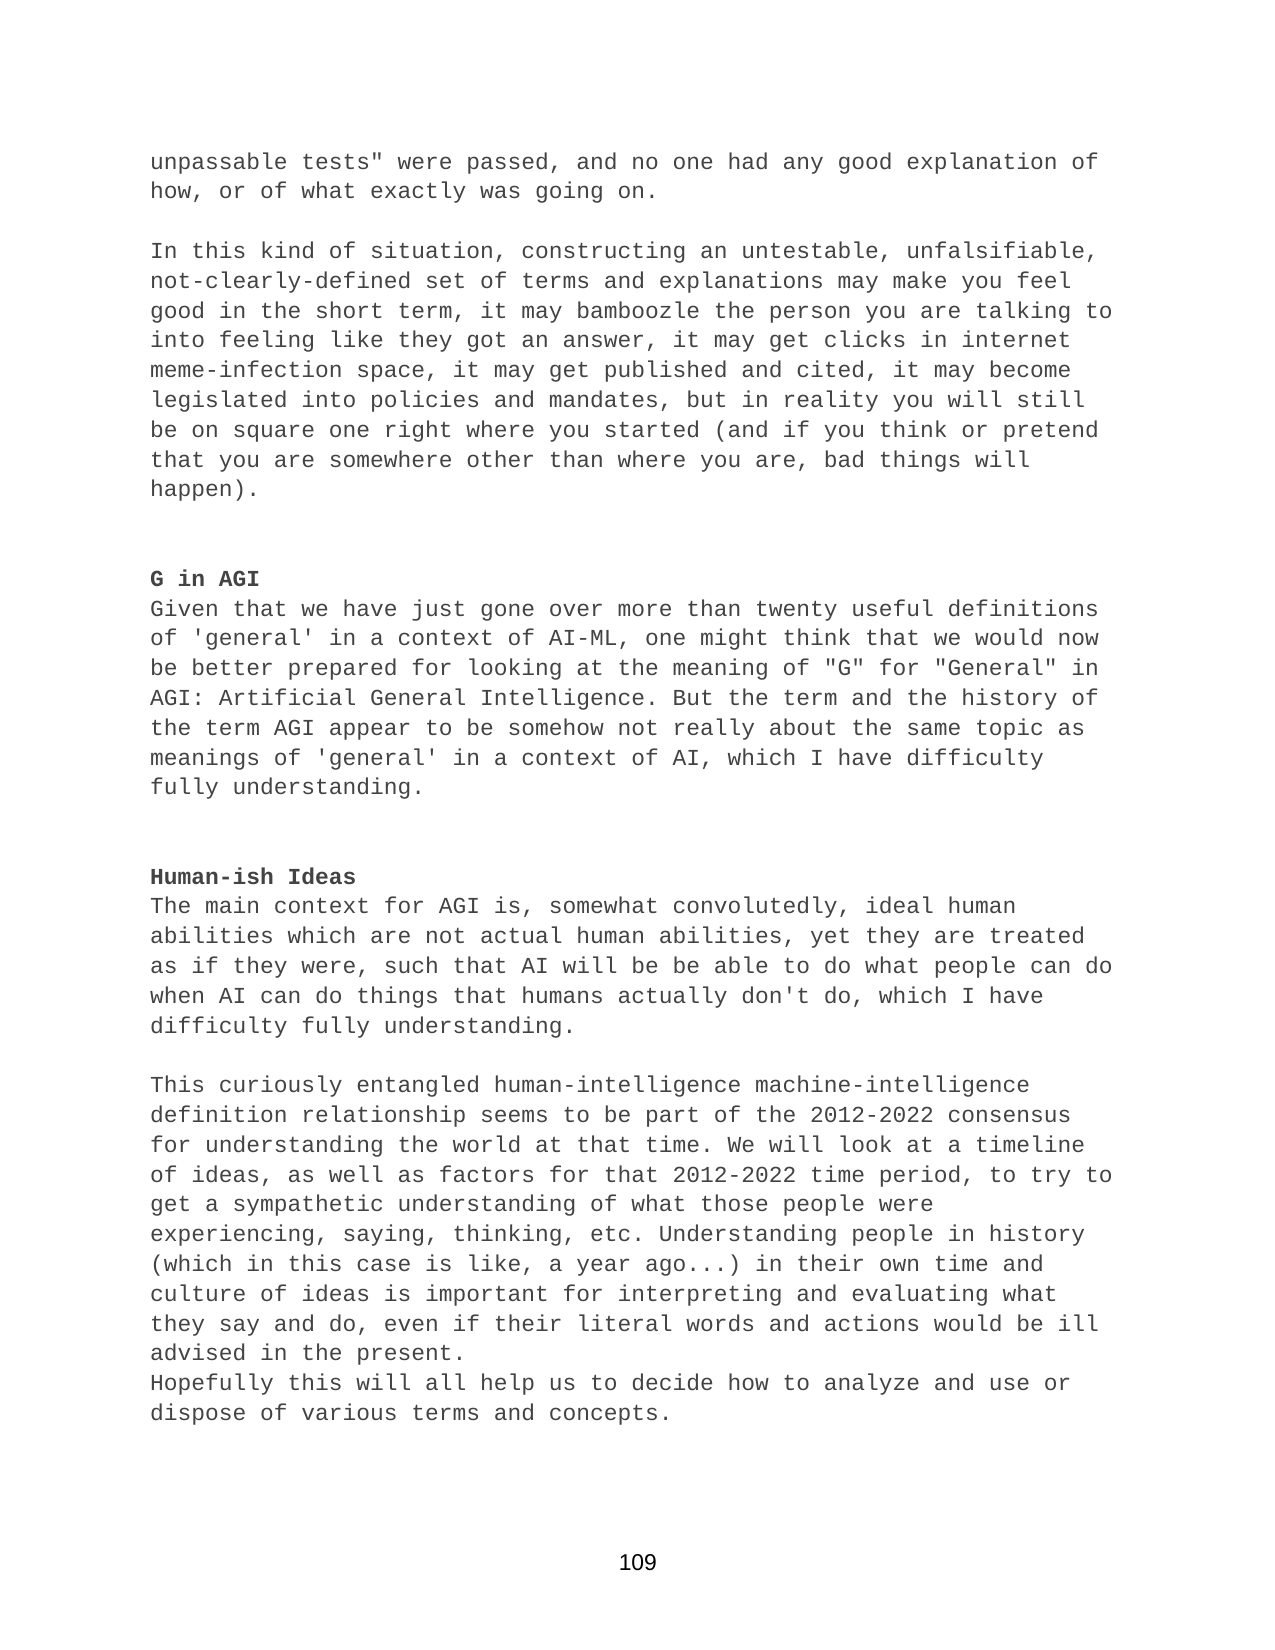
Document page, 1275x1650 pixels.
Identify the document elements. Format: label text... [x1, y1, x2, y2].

text Human-ish Ideas [150, 865, 1125, 891]
text Given that we have just gone over more than twenty useful definitions of 'general' in a context of AI-ML, one might think that we would now be better prepared for looking at the meaning of "G" for "General" in AGI: Artificial General Intelligence. But the term and the history of the term AGI appear to be somehow not really about the same topic as meanings of 'general' in a context of AI, which I have difficulty fully understanding. [150, 597, 1125, 802]
text This curiously entangled human-intelligence machine-intelligence definition relationship seems to be part of the 2012-2022 consensus for understanding the world at that time. We will look at a timeline of ideas, as well as factors for that 2012-2022 time period, to try to get a sympathetic understanding of what those people were experiencing, saying, thinking, etc. Understanding people in history (which in this case is like, a year ago...) in their own time and culture of ideas is important for interpreting and evaluating what they say and do, even if their literal words and actions would be ill advised in the present. [150, 1073, 1125, 1368]
text Hopefully this will all help us to decide how to analyze and use or dispose of various terms and concepts. [150, 1371, 1125, 1427]
text The main context for AGI is, somewhat convolutedly, ideal human abilities which are not actual human abilities, yet they are treated as if they were, such that AI will be be able to do what people can do when AI can do things that humans actually don't do, which I have difficulty fully understanding. [150, 895, 1125, 1040]
text In this kind of situation, constructing an untestable, unfalsifiable, not-clearly-defined set of terms and explanations may make you feel good in the short term, it may bamboozle the person you are talking to into feeling like they got an answer, it may get clicks in internet meme-infection space, it may get published and cited, it may become legislated into policies and mandates, but in reality you will still be on square one right where you started (and if you think or pretend that you are somewhere other than where you are, bad things will happen). [150, 239, 1125, 504]
text unpassable tests" were passed, and no one had any good explanation of how, or of what exactly was going on. [150, 150, 1125, 206]
text G in AGI [150, 567, 1125, 593]
